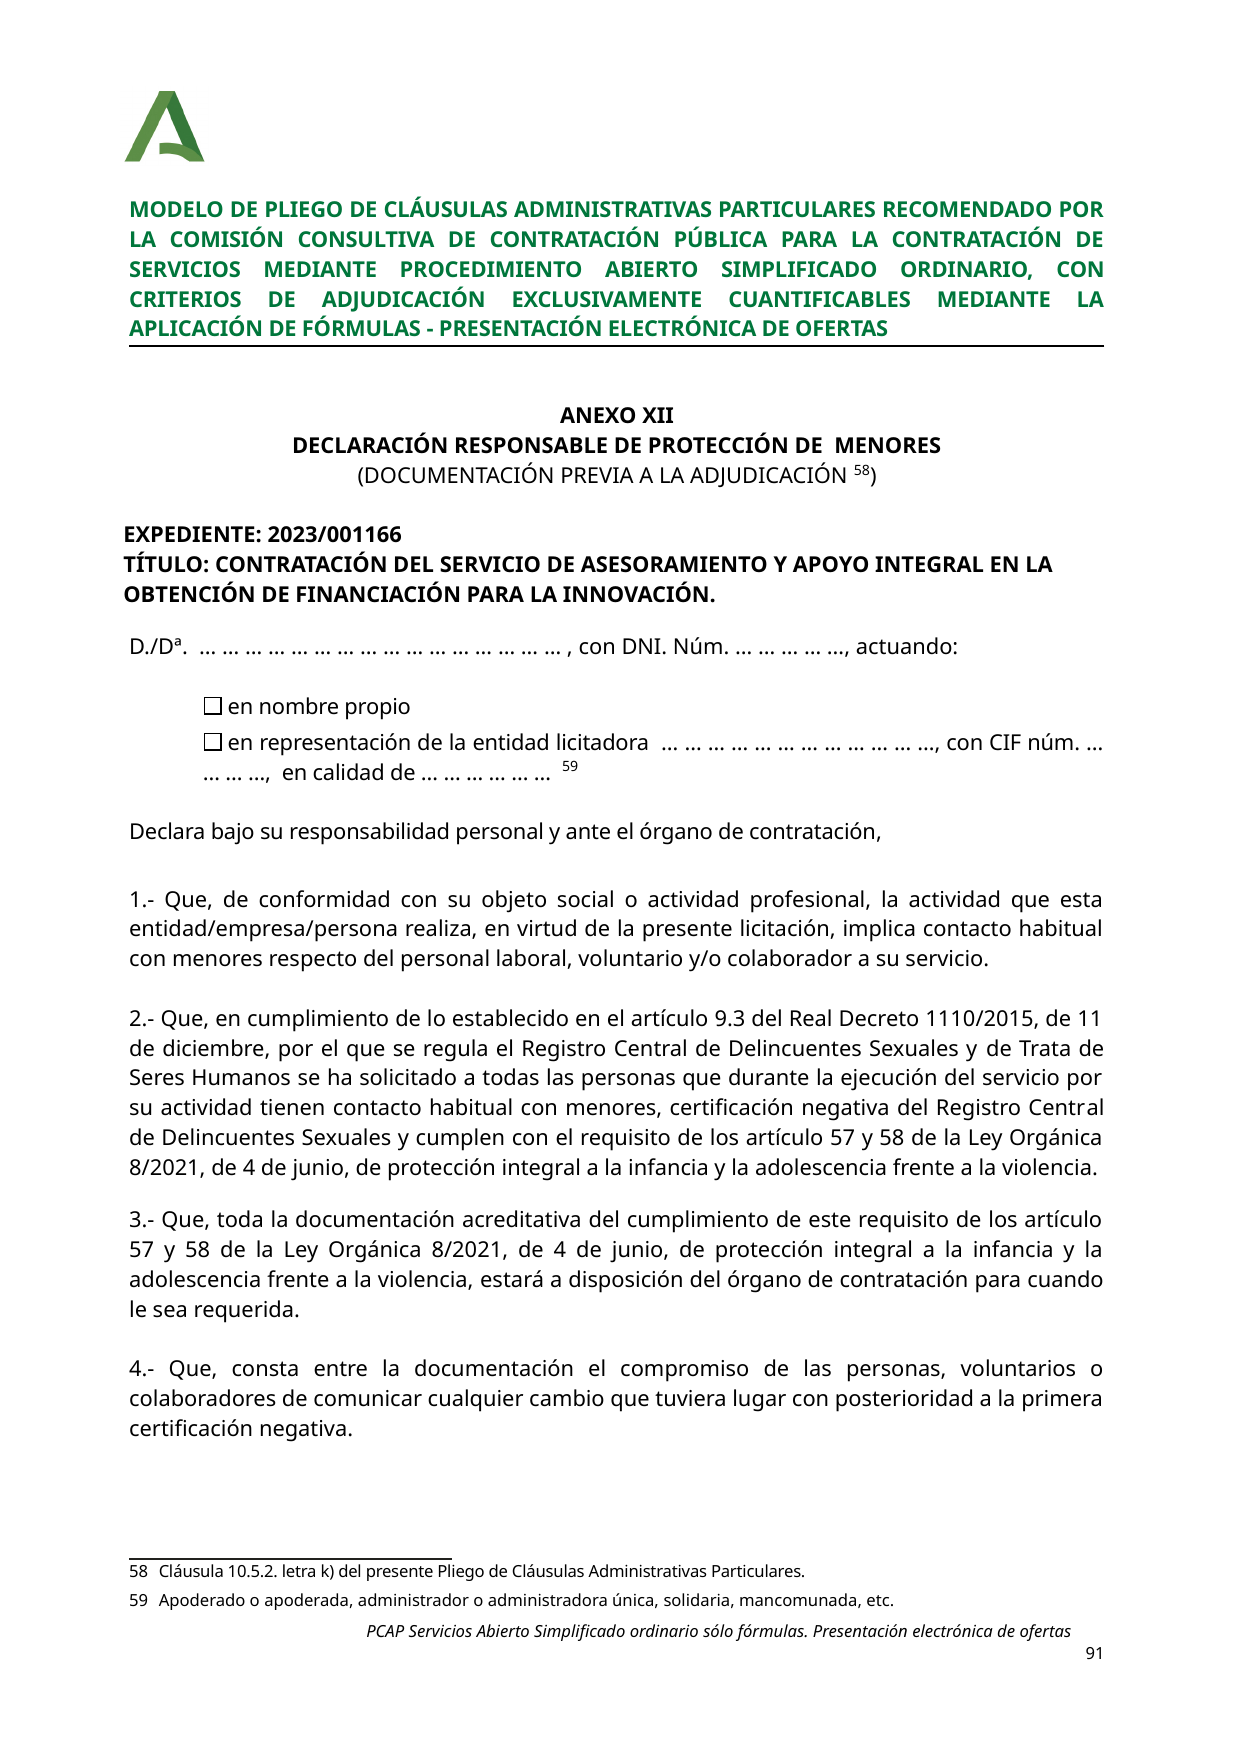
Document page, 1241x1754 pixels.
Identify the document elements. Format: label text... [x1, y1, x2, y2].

text MODELO DE PLIEGO DE CLÁUSULAS ADMINISTRATIVAS PARTICULARES RECOMENDADO POR LA COMISIÓN CONSULTIVA DE CONTRATACIÓN PÚBLICA PARA LA CONTRATACIÓN DE SERVICIOS MEDIANTE PROCEDIMIENTO ABIERTO SIMPLIFICADO ORDINARIO, CON CRITERIOS DE ADJUDICACIÓN EXCLUSIVAMENTE CUANTIFICABLES MEDIANTE LA APLICACIÓN DE FÓRMULAS - PRESENTACIÓN ELECTRÓNICA DE OFERTAS [129, 194, 1104, 345]
text en nombre propio [203, 691, 1104, 721]
text EXPEDIENTE: 2023/001166 [123, 519, 1104, 549]
text ANEXO XII [129, 400, 1104, 430]
text TÍTULO: CONTRATACIÓN DEL SERVICIO DE ASESORAMIENTO Y APOYO INTEGRAL EN LA OBTENCIÓN DE FINANCIACIÓN PARA LA INNOVACIÓN. [123, 549, 1104, 609]
text (DOCUMENTACIÓN PREVIA A LA ADJUDICACIÓN ) [129, 460, 1104, 489]
text Apoderado o apoderada, administrador o administradora única, solidaria, mancomunada, etc. [129, 1588, 1104, 1611]
text 4.- Que, consta entre la documentación el compromiso de las personas, voluntarios o colaboradores de comunicar cualquier cambio que tuviera lugar con posterioridad a la primera certificación negativa. [129, 1353, 1104, 1442]
text DECLARACIÓN RESPONSABLE DE PROTECCIÓN DE MENORES [129, 430, 1104, 460]
text Declara bajo su responsabilidad personal y ante el órgano de contratación, [129, 816, 1104, 846]
text 3.- Que, toda la documentación acreditativa del cumplimiento de este requisito de los artículo 57 y 58 de la Ley Orgánica 8/2021, de 4 de junio, de protección integral a la infancia y la adolescencia frente a la violencia, estará a disposición del órgano de contratación para cuando le sea requerida. [129, 1204, 1104, 1323]
text 1.- Que, de conformidad con su objeto social o actividad profesional, la actividad que esta entidad/empresa/persona realiza, en virtud de la presente licitación, implica contacto habitual con menores respecto del personal laboral, voluntario y/o colaborador a su servicio. [129, 883, 1104, 973]
text Cláusula 10.5.2. letra k) del presente Pliego de Cláusulas Administrativas Particulares. [129, 1559, 1104, 1582]
picture [120, 86, 209, 166]
text 2.- Que, en cumplimiento de lo establecido en el artículo 9.3 del Real Decreto 1110/2015, de 11 de diciembre, por el que se regula el Registro Central de Delincuentes Sexuales y de Trata de Seres Humanos se ha solicitado a todas las personas que durante la ejecución del servicio por su actividad tienen contacto habitual con menores, certificación negativa del Registro Central de Delincuentes Sexuales y cumplen con el requisito de los artículo 57 y 58 de la Ley Orgánica 8/2021, de 4 de junio, de protección integral a la infancia y la adolescencia frente a la violencia. [129, 1003, 1104, 1181]
text D./Dª. … … … … … … … … … … … … … … … … , con DNI. Núm. … … … … …, actuando: [129, 631, 1104, 661]
text en representación de la entidad licitadora … … … … … … … … … … … …, con CIF núm. … … … …, en calidad de … … … … … … [203, 727, 1104, 786]
